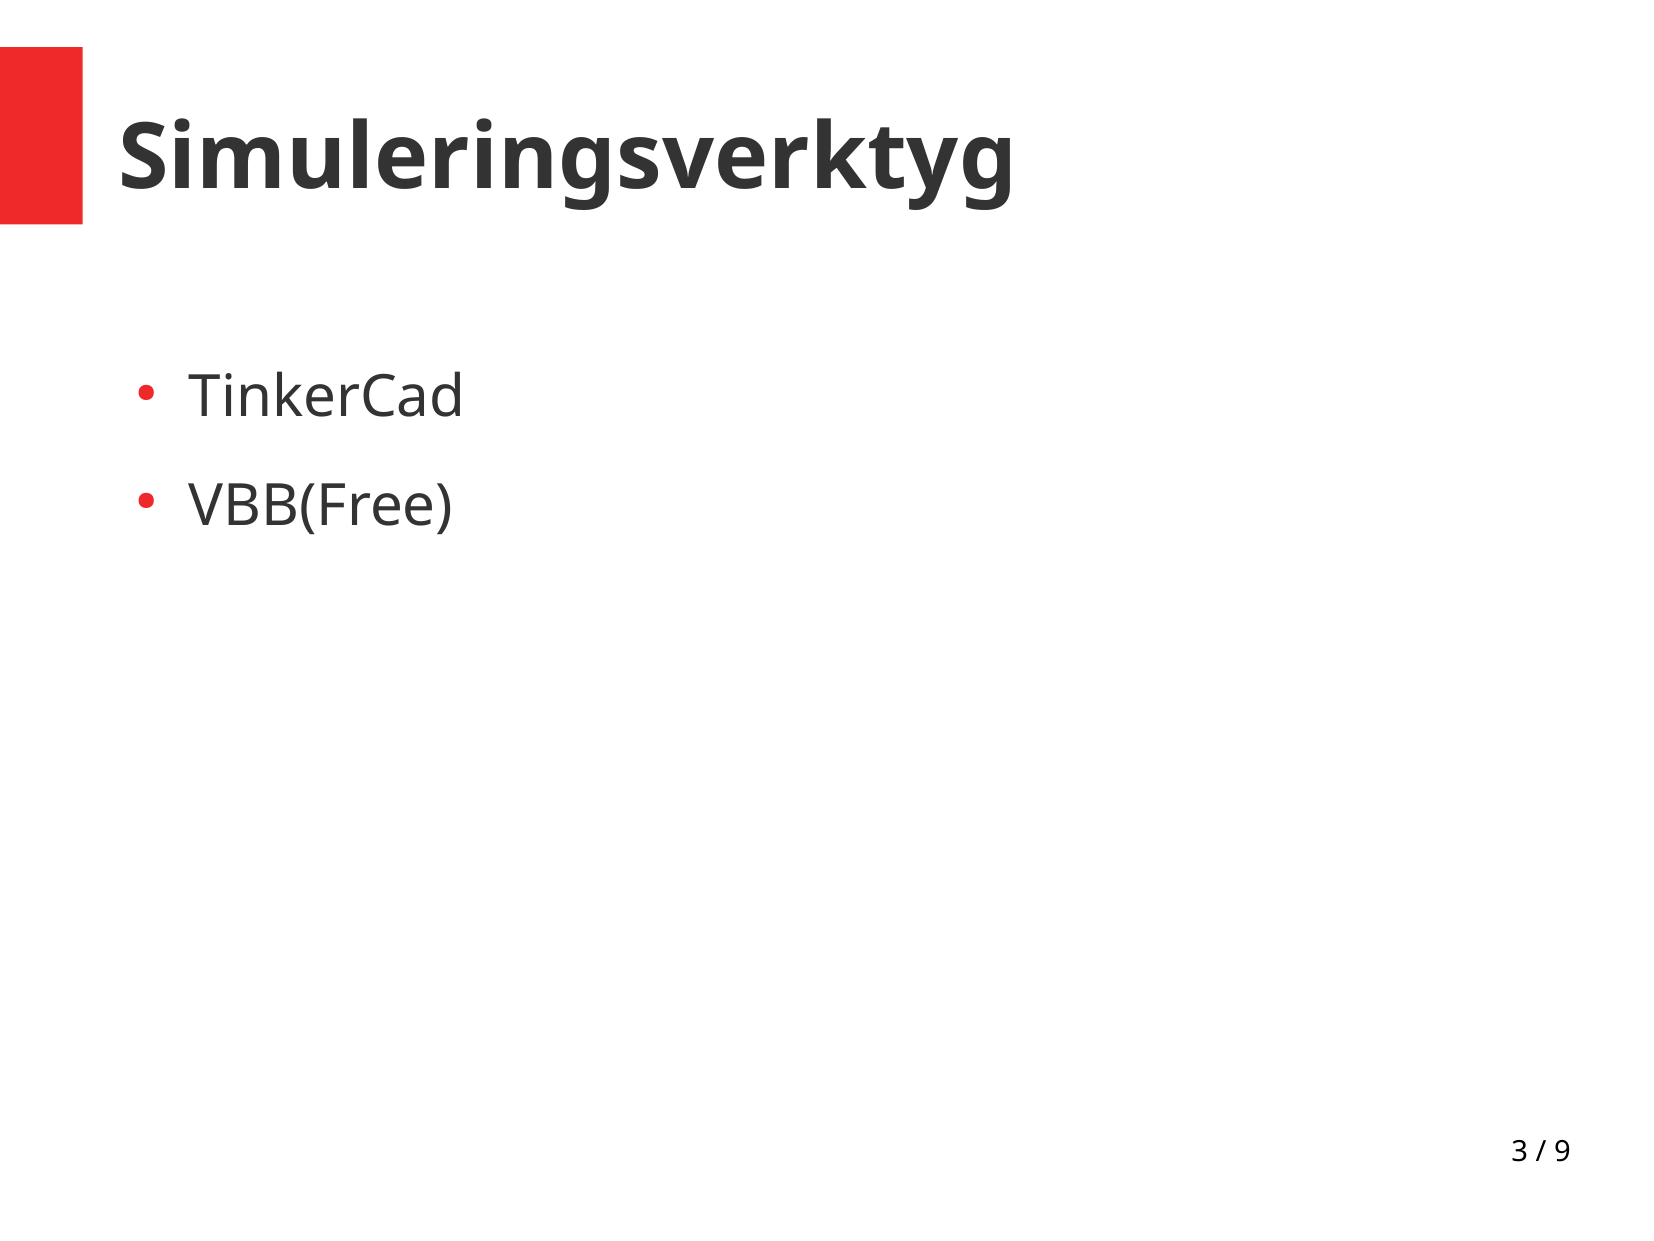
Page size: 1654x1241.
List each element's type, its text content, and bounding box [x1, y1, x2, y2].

list TinkerCad VBB(Free) [118, 354, 1536, 1074]
title Simuleringsverktyg [118, 49, 1571, 257]
